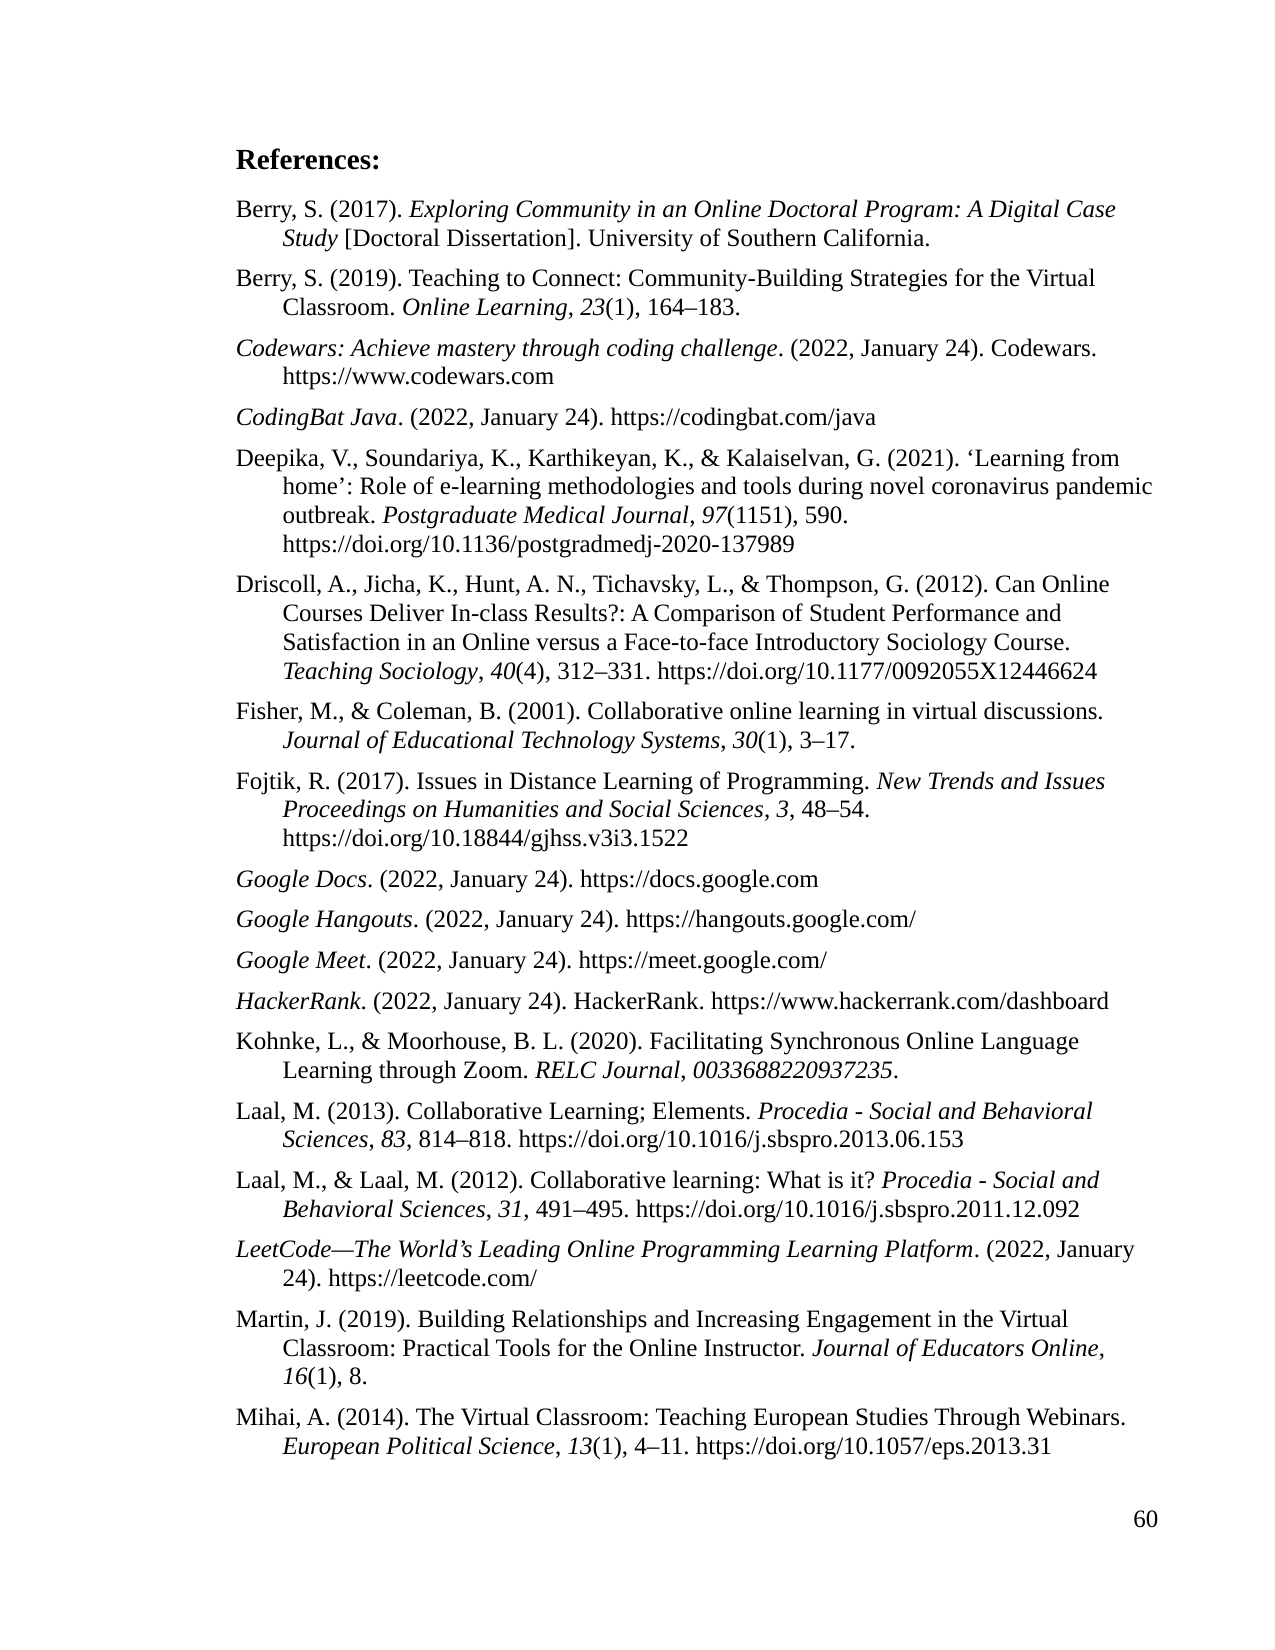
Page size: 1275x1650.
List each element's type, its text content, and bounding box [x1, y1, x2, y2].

text Fojtik, R. (2017). Issues in Distance Learning of Programming. New Trends and Issues Proceedings on Humanities and Social Sciences, 3, 48–54. https://doi.org/10.18844/gjhss.v3i3.1522 [236, 766, 1158, 852]
text Google Docs. (2022, January 24). https://docs.google.com [236, 864, 1158, 893]
text HackerRank. (2022, January 24). HackerRank. https://www.hackerrank.com/dashboard [236, 986, 1158, 1014]
text Berry, S. (2019). Teaching to Connect: Community-Building Strategies for the Virtual Classroom. Online Learning, 23(1), 164–183. [236, 263, 1158, 321]
text Deepika, V., Soundariya, K., Karthikeyan, K., & Kalaiselvan, G. (2021). ‘Learning from home’: Role of e-learning methodologies and tools during novel coronavirus pandemic outbreak. Postgraduate Medical Journal, 97(1151), 590. https://doi.org/10.1136/postgradmedj-2020-137989 [236, 443, 1158, 558]
text Laal, M., & Laal, M. (2012). Collaborative learning: What is it? Procedia - Social and Behavioral Sciences, 31, 491–495. https://doi.org/10.1016/j.sbspro.2011.12.092 [236, 1165, 1158, 1223]
text LeetCode—The World’s Leading Online Programming Learning Platform. (2022, January 24). https://leetcode.com/ [236, 1234, 1158, 1292]
text Martin, J. (2019). Building Relationships and Increasing Engagement in the Virtual Classroom: Practical Tools for the Online Instructor. Journal of Educators Online, 16(1), 8. [236, 1304, 1158, 1390]
text Google Hangouts. (2022, January 24). https://hangouts.google.com/ [236, 904, 1158, 933]
text Berry, S. (2017). Exploring Community in an Online Doctoral Program: A Digital Case Study [Doctoral Dissertation]. University of Southern California. [236, 194, 1158, 251]
text Kohnke, L., & Moorhouse, B. L. (2020). Facilitating Synchronous Online Language Learning through Zoom. RELC Journal, 0033688220937235. [236, 1026, 1158, 1084]
text Mihai, A. (2014). The Virtual Classroom: Teaching European Studies Through Webinars. European Political Science, 13(1), 4–11. https://doi.org/10.1057/eps.2013.31 [236, 1402, 1158, 1459]
text Codewars: Achieve mastery through coding challenge. (2022, January 24). Codewars. https://www.codewars.com [236, 333, 1158, 390]
text Fisher, M., & Coleman, B. (2001). Collaborative online learning in virtual discussions. Journal of Educational Technology Systems, 30(1), 3–17. [236, 696, 1158, 754]
subtitle References: [236, 142, 1158, 176]
text Driscoll, A., Jicha, K., Hunt, A. N., Tichavsky, L., & Thompson, G. (2012). Can Online Courses Deliver In-class Results?: A Comparison of Student Performance and Satisfaction in an Online versus a Face-to-face Introductory Sociology Course. Teaching Sociology, 40(4), 312–331. https://doi.org/10.1177/0092055X12446624 [236, 569, 1158, 684]
text CodingBat Java. (2022, January 24). https://codingbat.com/java [236, 402, 1158, 431]
text Google Meet. (2022, January 24). https://meet.google.com/ [236, 945, 1158, 974]
text Laal, M. (2013). Collaborative Learning; Elements. Procedia - Social and Behavioral Sciences, 83, 814–818. https://doi.org/10.1016/j.sbspro.2013.06.153 [236, 1096, 1158, 1153]
